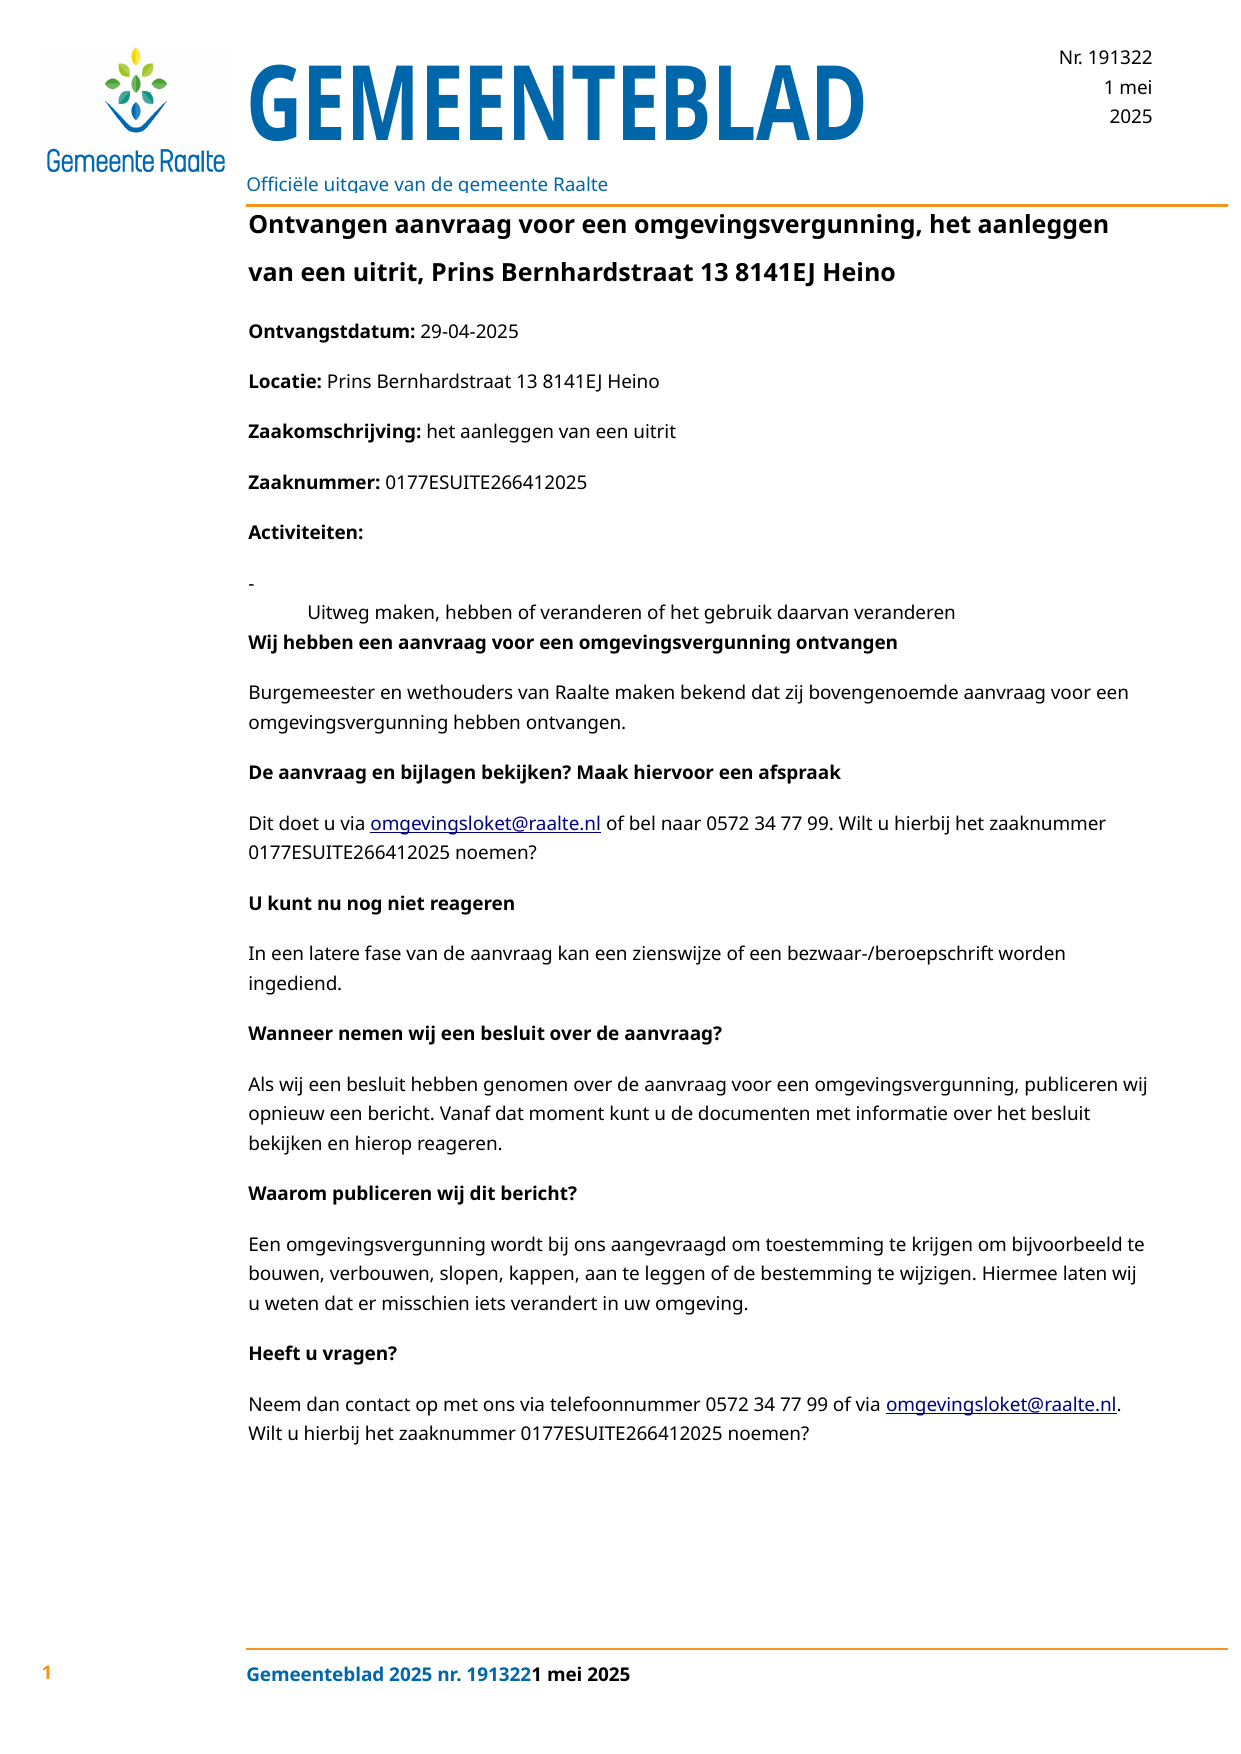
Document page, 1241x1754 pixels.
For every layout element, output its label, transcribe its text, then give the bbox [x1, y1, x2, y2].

text De aanvraag en bijlagen bekijken? Maak hiervoor een afspraak [248, 759, 1152, 785]
text In een latere fase van de aanvraag kan een zienswijze of een bezwaar-/beroepschrift worden ingediend. [248, 940, 1152, 996]
text Activiteiten: [248, 519, 1152, 545]
text Een omgevingsvergunning wordt bij ons aangevraagd om toestemming te krijgen om bijvoorbeeld te bouwen, verbouwen, slopen, kappen, aan te leggen of de bestemming te wijzigen. Hiermee laten wij u weten dat er misschien iets verandert in uw omgeving. [248, 1231, 1152, 1316]
text Wanneer nemen wij een besluit over de aanvraag? [248, 1020, 1152, 1046]
text Wij hebben een aanvraag voor een omgevingsvergunning ontvangen [248, 629, 1152, 655]
text Heeft u vragen? [248, 1340, 1152, 1366]
text Waarom publiceren wij dit bericht? [248, 1180, 1152, 1206]
text U kunt nu nog niet reageren [248, 890, 1152, 916]
text Dit doet u via omgevingsloket@raalte.nl of bel naar 0572 34 77 99. Wilt u hierbij het zaaknummer 0177ESUITE266412025 noemen? [248, 810, 1152, 865]
text Als wij een besluit hebben genomen over de aanvraag voor een omgevingsvergunning, publiceren wij opnieuw een bericht. Vanaf dat moment kunt u de documenten met informatie over het besluit bekijken en hierop reageren. [248, 1071, 1152, 1156]
text Locatie: Prins Bernhardstraat 13 8141EJ Heino [248, 368, 1152, 394]
picture [41, 47, 231, 172]
text Ontvangstdatum: 29-04-2025 [248, 318, 1152, 344]
text Burgemeester en wethouders van Raalte maken bekend dat zij bovengenoemde aanvraag voor een omgevingsvergunning hebben ontvangen. [248, 679, 1152, 735]
text Neem dan contact op met ons via telefoonnummer 0572 34 77 99 of via omgevingsloket@raalte.nl. Wilt u hierbij het zaaknummer 0177ESUITE266412025 noemen? [248, 1391, 1152, 1446]
text Zaaknummer: 0177ESUITE266412025 [248, 469, 1152, 495]
text Zaakomschrijving: het aanleggen van een uitrit [248, 419, 1152, 444]
text Ontvangen aanvraag voor een omgevingsvergunning, het aanleggen van een uitrit, Prins Bernhardstraat 13 8141EJ Heino [248, 207, 1152, 288]
list Uitweg maken, hebben of veranderen of het gebruik daarvan veranderen [248, 599, 1152, 625]
